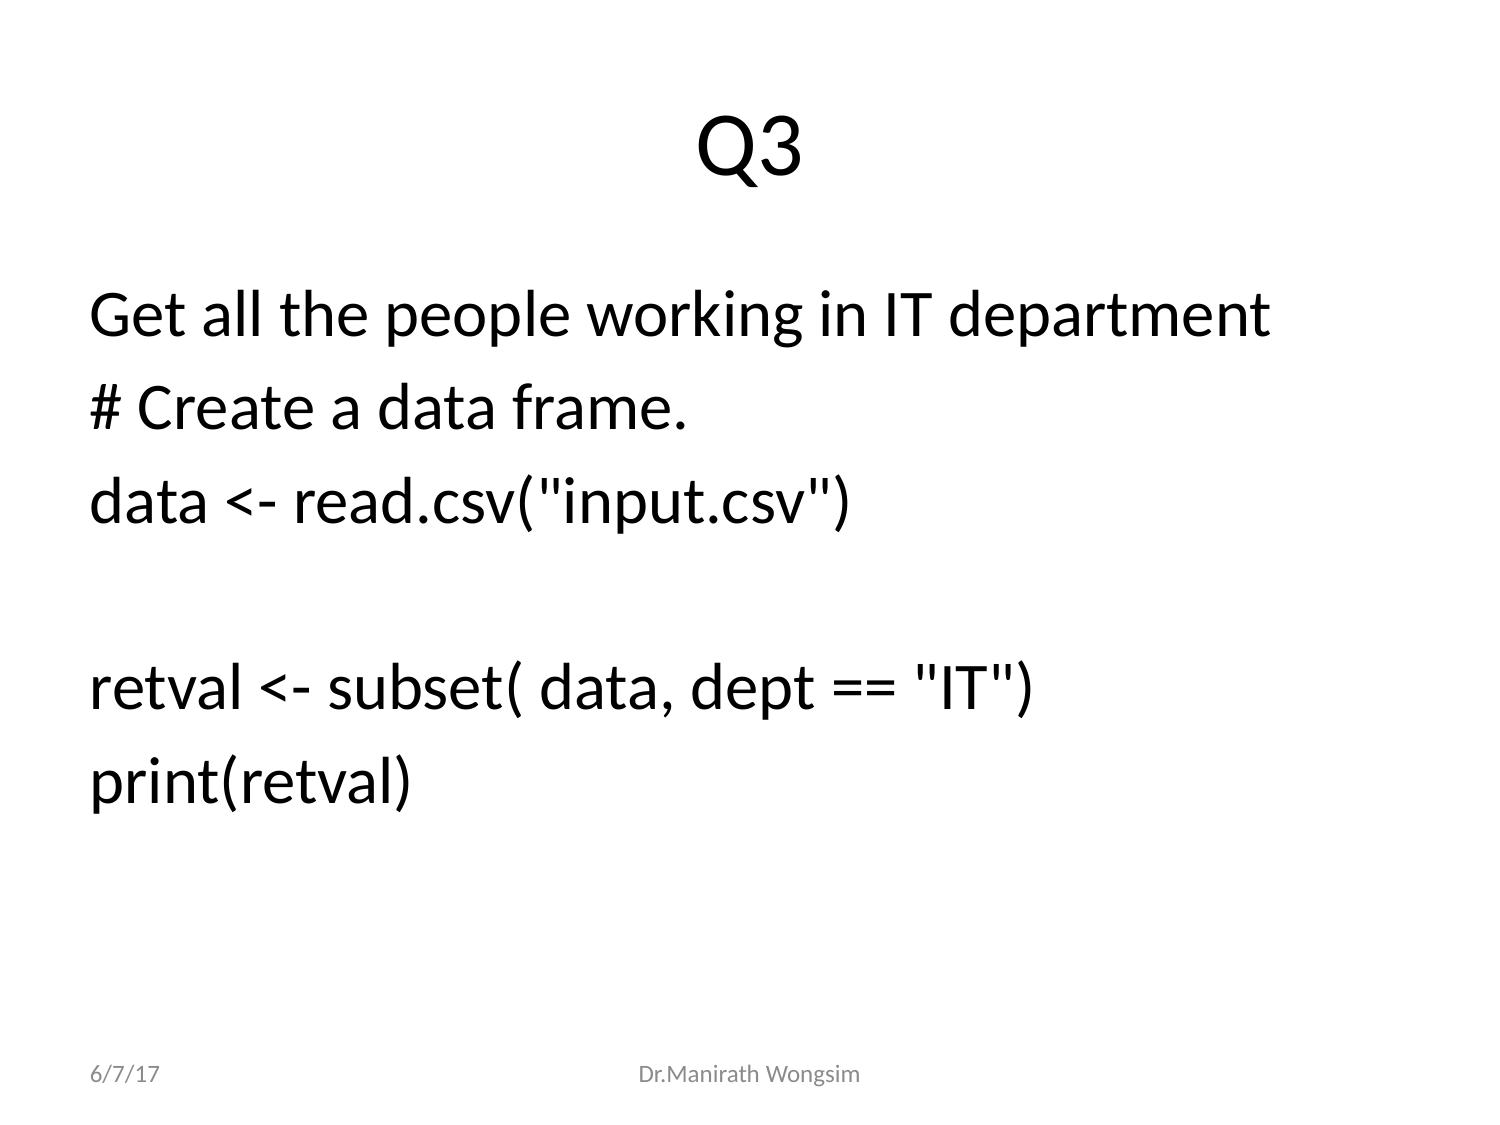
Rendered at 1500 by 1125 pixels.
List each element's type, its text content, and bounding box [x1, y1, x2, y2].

text_box Dr.Manirath Wongsim [512, 1042, 988, 1103]
text_box Get all the people working in IT department # Create a data frame. data <- read.csv("input.csv") retval <- subset( data, dept == "IT") print(retval) [75, 262, 1425, 1005]
text_box Q3 [75, 45, 1425, 233]
text_box 6/7/17 [74, 1042, 425, 1103]
